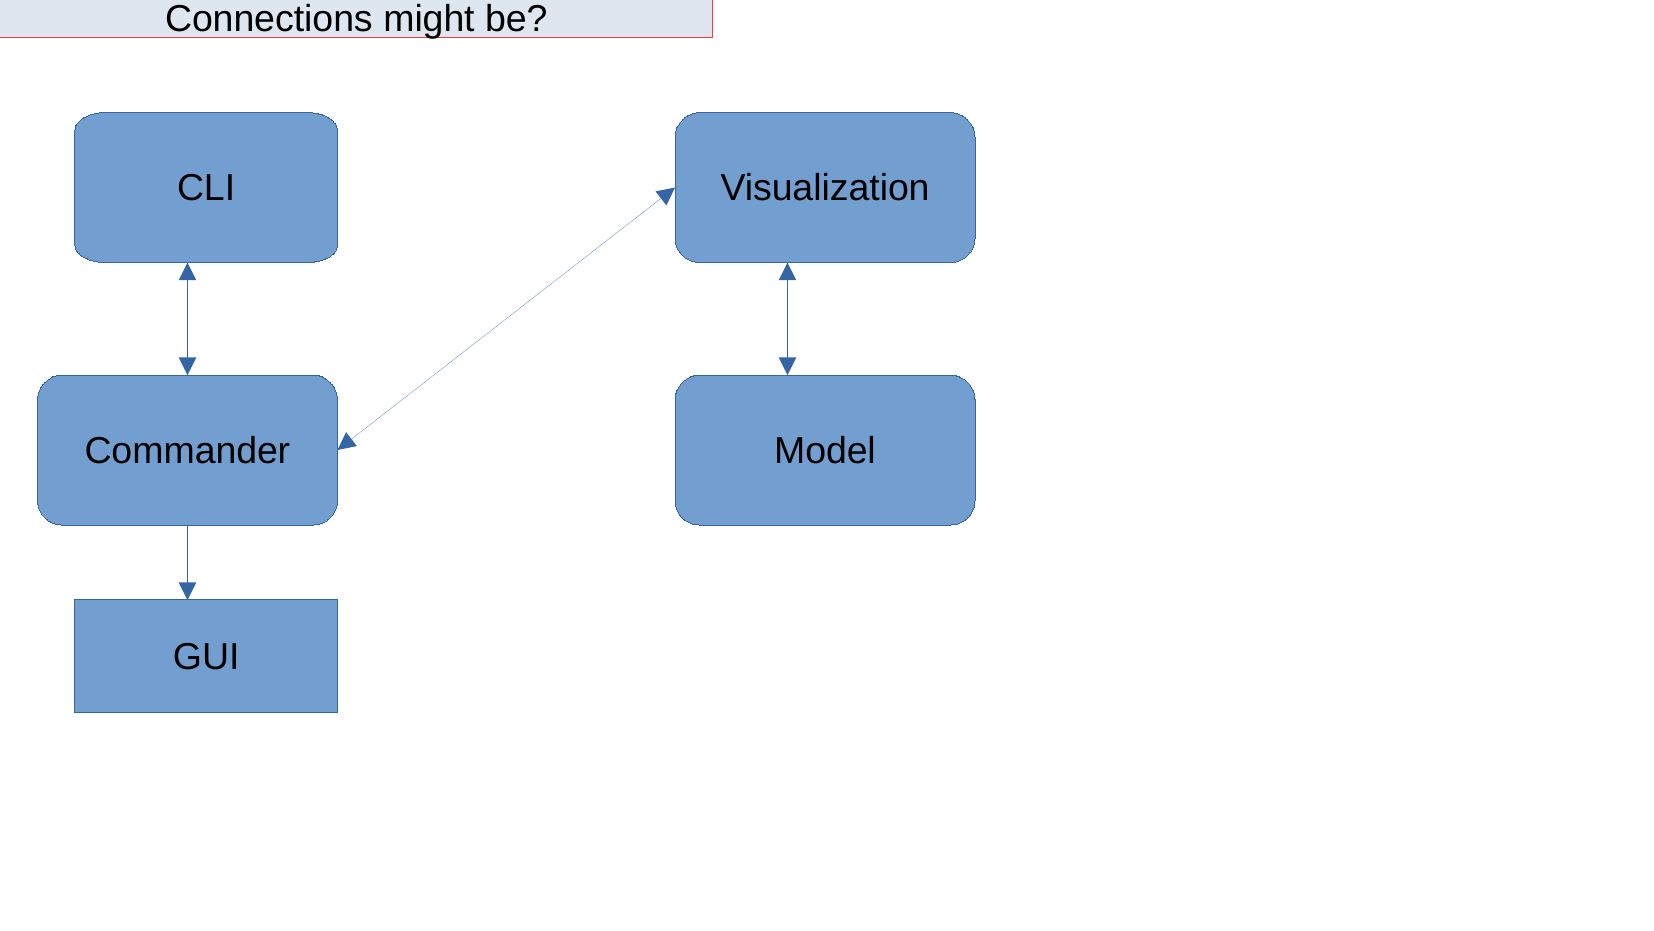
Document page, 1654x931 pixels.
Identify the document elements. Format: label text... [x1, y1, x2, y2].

text_box Connections might be? [0, 0, 713, 38]
text_box Commander [37, 375, 338, 526]
text_box Model [675, 375, 976, 526]
text_box CLI [74, 112, 338, 263]
text_box GUI [74, 599, 338, 713]
text_box Visualization [675, 112, 976, 263]
